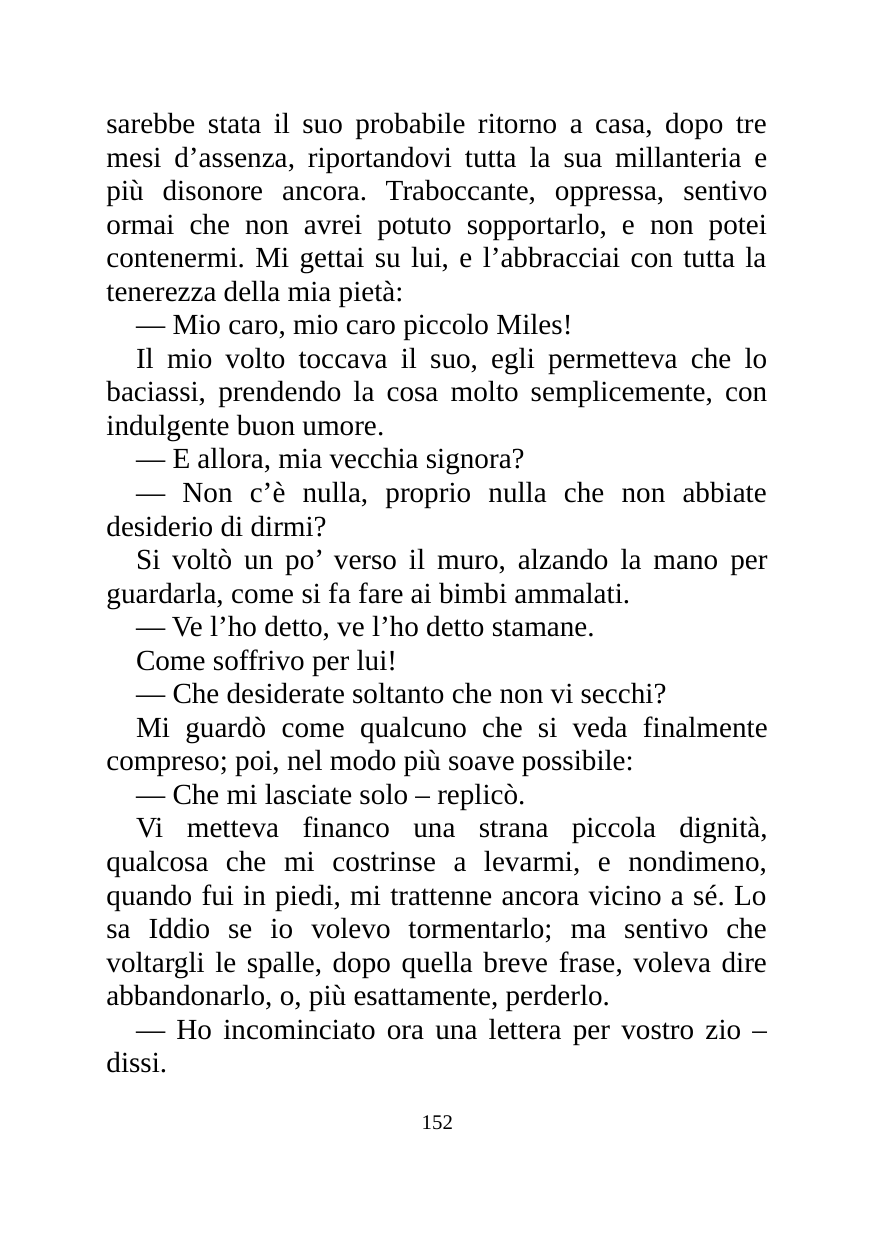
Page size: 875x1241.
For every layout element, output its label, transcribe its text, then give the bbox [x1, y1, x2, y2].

text — Che mi lasciate solo – replicò. [106, 777, 768, 811]
text Come soffrivo per lui! [106, 643, 768, 676]
text — E allora, mia vecchia signora? [106, 442, 768, 475]
text Vi metteva financo una strana piccola dignità, qualcosa che mi costrinse a levarmi, e nondimeno, quando fui in piedi, mi trattenne ancora vicino a sé. Lo sa Iddio se io volevo tormentarlo; ma sentivo che voltargli le spalle, dopo quella breve frase, voleva dire abbandonarlo, o, più esattamente, perderlo. [106, 811, 768, 1012]
text sarebbe stata il suo probabile ritorno a casa, dopo tre mesi d’assenza, riportandovi tutta la sua millanteria e più disonore ancora. Traboccante, oppressa, sentivo ormai che non avrei potuto sopportarlo, e non potei contenermi. Mi gettai su lui, e l’abbracciai con tutta la tenerezza della mia pietà: [106, 106, 768, 307]
text Il mio volto toccava il suo, egli permetteva che lo baciassi, prendendo la cosa molto semplicemente, con indulgente buon umore. [106, 341, 768, 442]
text — Ve l’ho detto, ve l’ho detto stamane. [106, 609, 768, 643]
text — Ho incominciato ora una lettera per vostro zio – dissi. [106, 1012, 768, 1079]
text Mi guardò come qualcuno che si veda finalmente compreso; poi, nel modo più soave possibile: [106, 710, 768, 777]
text — Mio caro, mio caro piccolo Miles! [106, 307, 768, 341]
text Si voltò un po’ verso il muro, alzando la mano per guardarla, come si fa fare ai bimbi ammalati. [106, 542, 768, 609]
text — Che desiderate soltanto che non vi secchi? [106, 676, 768, 710]
text — Non c’è nulla, proprio nulla che non abbiate desiderio di dirmi? [106, 475, 768, 542]
